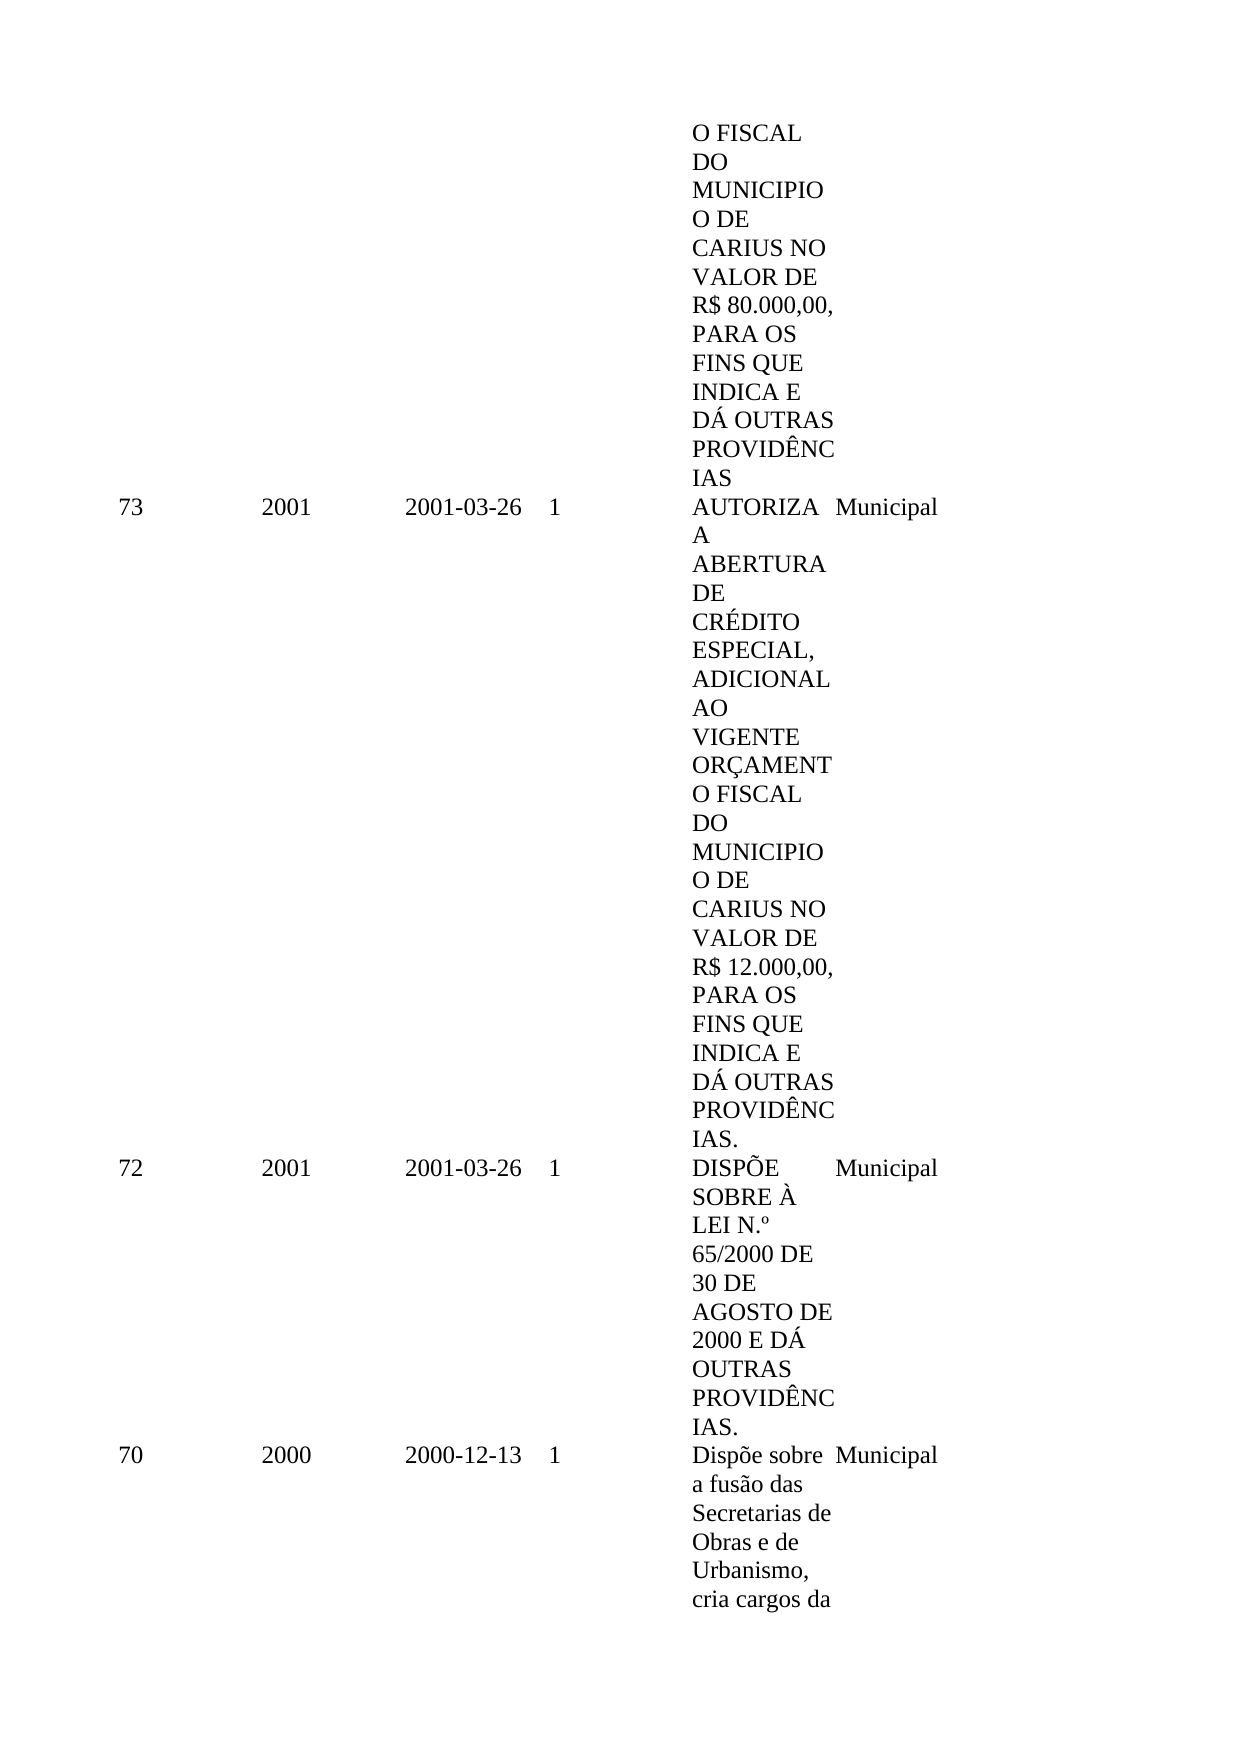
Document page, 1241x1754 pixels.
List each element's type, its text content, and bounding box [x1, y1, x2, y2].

table_cell 73 [118, 492, 261, 1153]
table_cell [835, 118, 979, 492]
table_cell 1 [548, 1153, 692, 1441]
table_cell [979, 492, 1122, 1153]
table_cell [979, 1441, 1122, 1613]
table_cell 1 [548, 1441, 692, 1613]
table_cell 70 [118, 1441, 261, 1613]
table_cell DISPÕE SOBRE À LEI N.º 65/2000 DE 30 DE AGOSTO DE 2000 E DÁ OUTRAS PROVIDÊNCIAS. [692, 1153, 835, 1441]
table_cell Dispõe sobre a fusão das Secretarias de Obras e de Urbanismo, cria cargos da [692, 1441, 835, 1613]
table_cell [548, 118, 692, 492]
table_cell 72 [118, 1153, 261, 1441]
table_cell [118, 118, 261, 492]
table_cell Municipal [835, 1441, 979, 1613]
table_cell O FISCAL DO MUNICIPIOΟ DE CARIUS NO VALOR DE R$ 80.000,00, PARA OS FINS QUE INDICA E DÁ OUTRAS PROVIDÊNCIAS [692, 118, 835, 492]
table_cell 1 [548, 492, 692, 1153]
table_cell Municipal [835, 1153, 979, 1441]
table_cell 2000-12-13 [405, 1441, 548, 1613]
table_cell [979, 1153, 1122, 1441]
table_cell 2001 [261, 1153, 405, 1441]
table_cell 2000 [261, 1441, 405, 1613]
table_cell [261, 118, 405, 492]
table_cell 2001-03-26 [405, 1153, 548, 1441]
table_cell [405, 118, 548, 492]
table_cell 2001-03-26 [405, 492, 548, 1153]
table_cell AUTORIZA A ABERTURA DE CRÉDITO ESPECIAL, ADICIONAL AO VIGENTE ORÇAMENTO FISCAL DO MUNICIPIOΟ DE CARIUS NO VALOR DE R$ 12.000,00, PARA OS FINS QUE INDICA E DÁ OUTRAS PROVIDÊNCIAS. [692, 492, 835, 1153]
table_cell 2001 [261, 492, 405, 1153]
table_cell [979, 118, 1122, 492]
table_cell Municipal [835, 492, 979, 1153]
